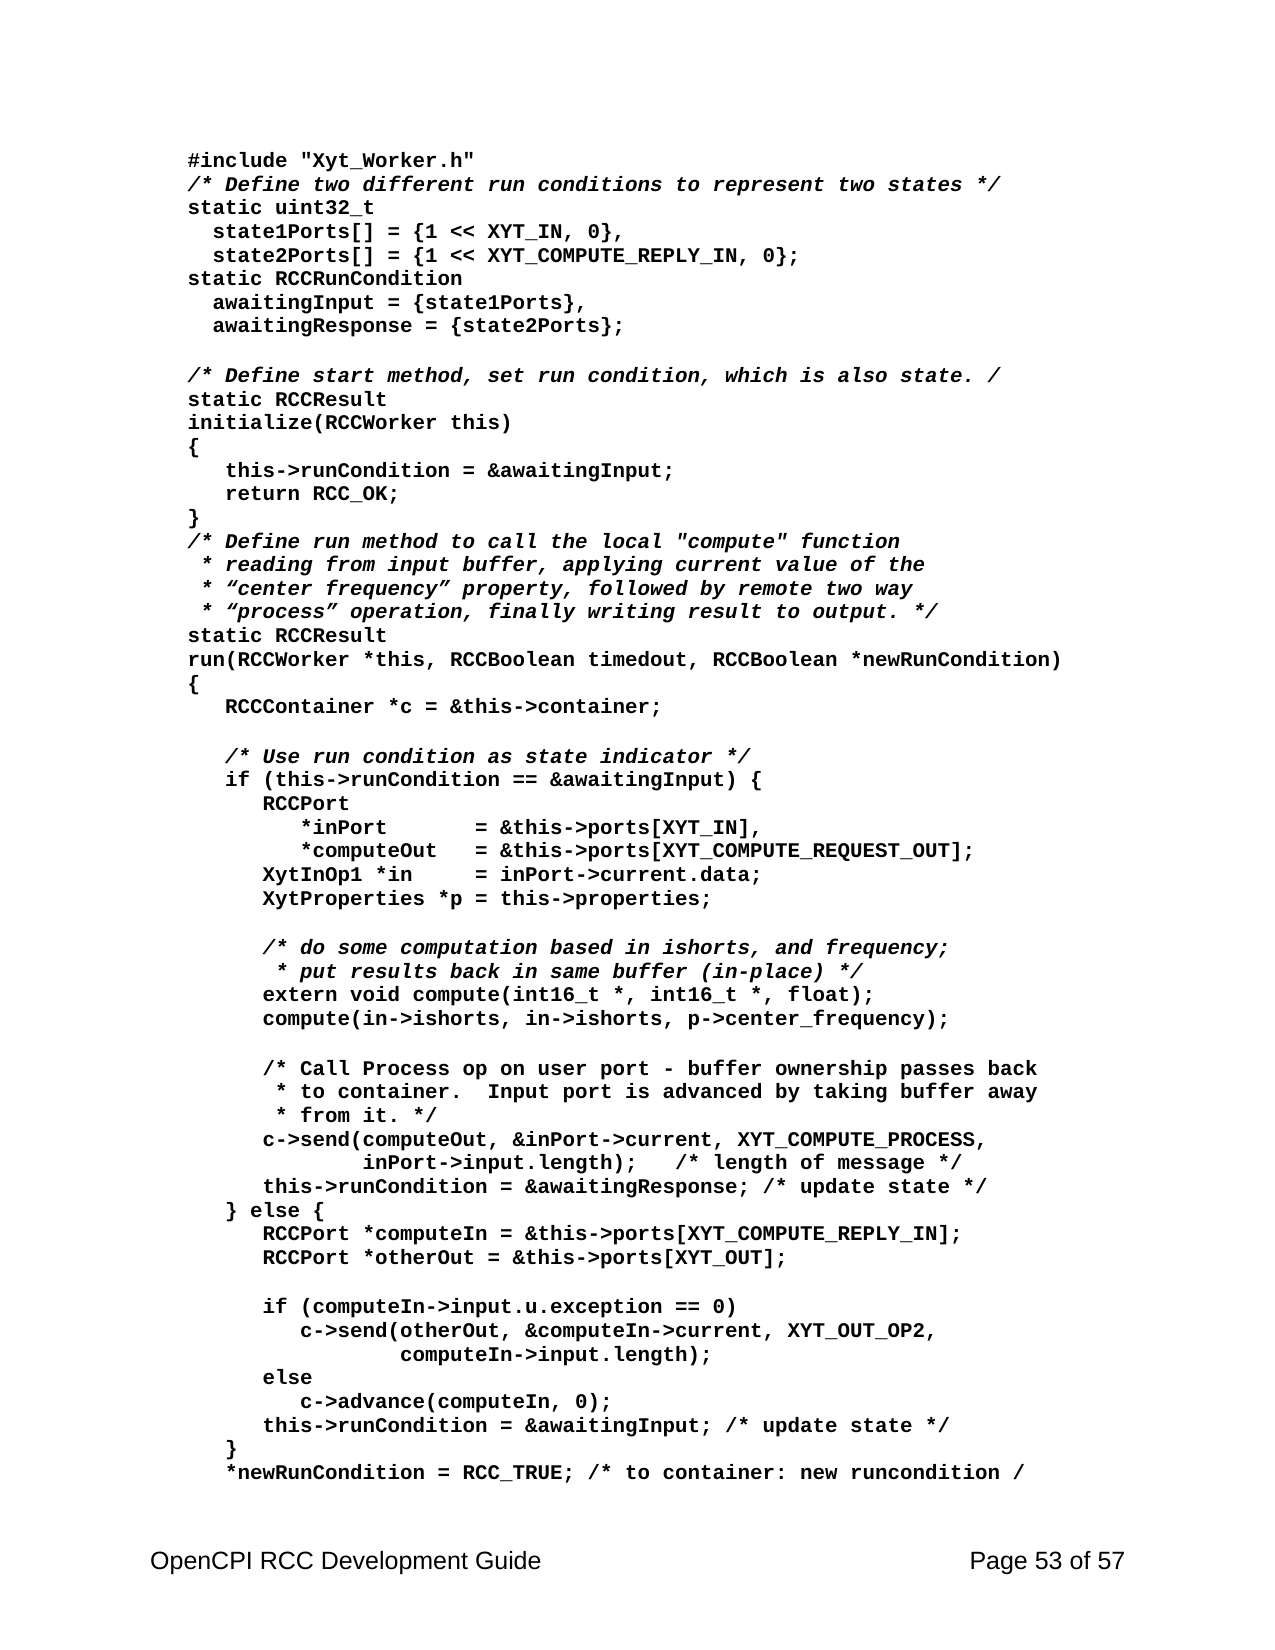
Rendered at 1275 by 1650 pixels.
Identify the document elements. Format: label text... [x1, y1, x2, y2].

text #include "Xyt_Worker.h" /* Define two different run conditions to represent two states */ static uint32_t state1Ports[] = {1 << XYT_IN, 0}, state2Ports[] = {1 << XYT_COMPUTE_REPLY_IN, 0}; static RCCRunCondition awaitingInput = {state1Ports}, awaitingResponse = {state2Ports}; /* Define start method, set run condition, which is also state. / static RCCResult initialize(RCCWorker this) { this->runCondition = &awaitingInput; return RCC_OK; } /* Define run method to call the local "compute" function * reading from input buffer, applying current value of the * “center frequency” property, followed by remote two way * “process” operation, finally writing result to output. */ static RCCResult run(RCCWorker *this, RCCBoolean timedout, RCCBoolean *newRunCondition) { RCCContainer *c = &this->container; /* Use run condition as state indicator */ if (this->runCondition == &awaitingInput) { RCCPort *inPort = &this->ports[XYT_IN], *computeOut = &this->ports[XYT_COMPUTE_REQUEST_OUT]; XytInOp1 *in = inPort->current.data; XytProperties *p = this->properties; /* do some computation based in ishorts, and frequency; * put results back in same buffer (in-place) */ extern void compute(int16_t *, int16_t *, float); compute(in->ishorts, in->ishorts, p->center_frequency); /* Call Process op on user port - buffer ownership passes back * to container. Input port is advanced by taking buffer away * from it. */ c->send(computeOut, &inPort->current, XYT_COMPUTE_PROCESS, inPort->input.length); /* length of message */ this->runCondition = &awaitingResponse; /* update state */ } else { RCCPort *computeIn = &this->ports[XYT_COMPUTE_REPLY_IN]; RCCPort *otherOut = &this->ports[XYT_OUT]; if (computeIn->input.u.exception == 0) c->send(otherOut, &computeIn->current, XYT_OUT_OP2, computeIn->input.length); else c->advance(computeIn, 0); this->runCondition = &awaitingInput; /* update state */ } *newRunCondition = RCC_TRUE; /* to container: new runcondition / [187, 150, 1125, 1486]
